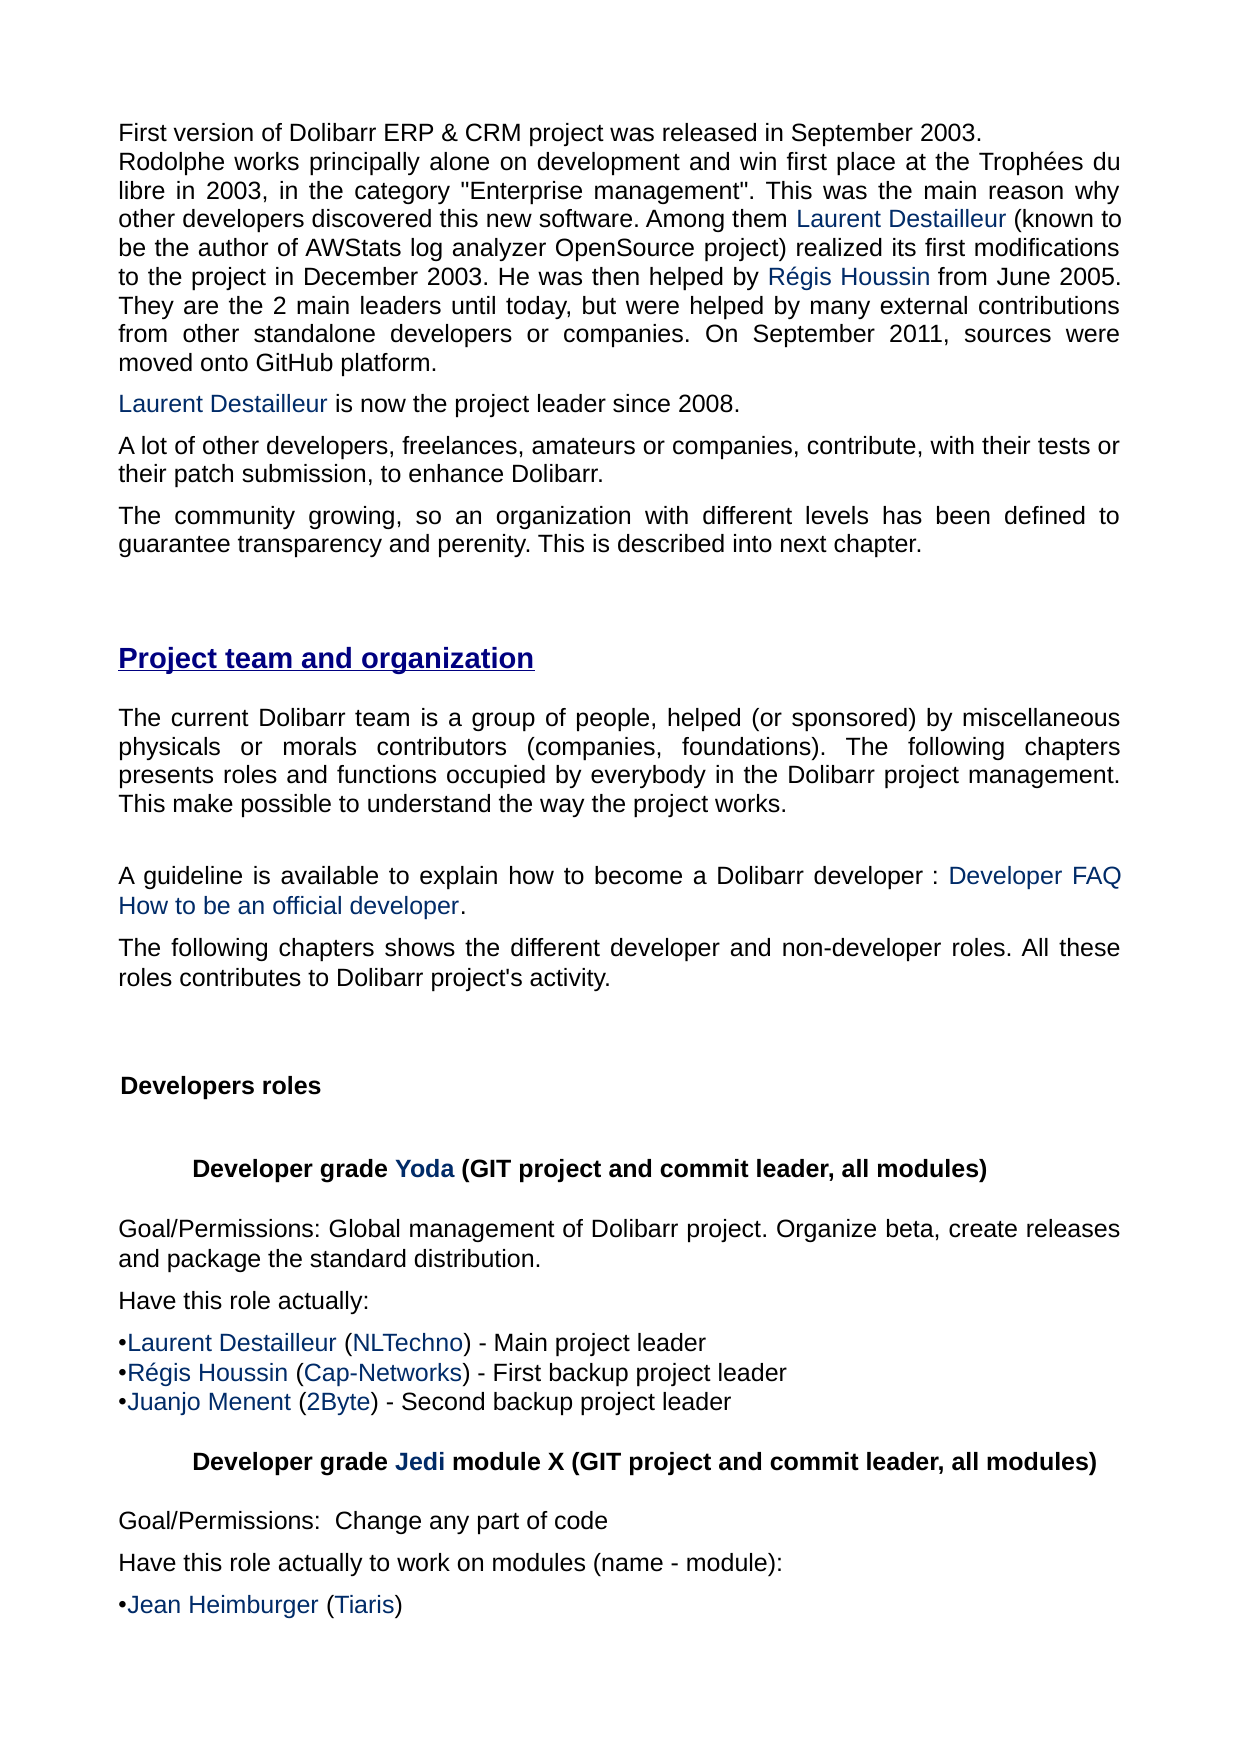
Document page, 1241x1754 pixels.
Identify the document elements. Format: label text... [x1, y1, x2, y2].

text The community growing, so an organization with different levels has been defined to guarantee transparency and perenity. This is described into next chapter. [118, 501, 1122, 558]
subtitle Developers roles [120, 1071, 1122, 1100]
text Rodolphe works principally alone on development and win first place at the Trophées du libre in 2003, in the category "Enterprise management". This was the main reason why other developers discovered this new software. Among them Laurent Destailleur (known to be the author of AWStats log analyzer OpenSource project) realized its first modifications to the project in December 2003. He was then helped by Régis Houssin from June 2005. They are the 2 main leaders until today, but were helped by many external contributions from other standalone developers or companies. On September 2011, sources were moved onto GitHub platform. [118, 147, 1122, 377]
text Have this role actually to work on modules (name - module): [118, 1547, 1122, 1577]
list First version of Dolibarr ERP & CRM project was released in September 2003. [118, 118, 1122, 147]
subtitle Project team and organization [118, 641, 1122, 674]
subtitle Developer grade Yoda (GIT project and commit leader, all modules) [192, 1153, 1122, 1183]
text The current Dolibarr team is a group of people, helped (or sponsored) by miscellaneous physicals or morals contributors (companies, foundations). The following chapters presents roles and functions occupied by everybody in the Dolibarr project management. This make possible to understand the way the project works. [118, 703, 1122, 818]
subtitle Developer grade Jedi module X (GIT project and commit leader, all modules) [192, 1446, 1122, 1475]
text Laurent Destailleur is now the project leader since 2008. [118, 389, 1122, 418]
text Goal/Permissions: Global management of Dolibarr project. Organize beta, create releases and package the standard distribution. [118, 1213, 1122, 1272]
text Have this role actually: [118, 1285, 1122, 1314]
list Régis Houssin (Cap-Networks) - First backup project leader [118, 1357, 1122, 1386]
text Goal/Permissions: Change any part of code [118, 1505, 1122, 1535]
text A lot of other developers, freelances, amateurs or companies, contribute, with their tests or their patch submission, to enhance Dolibarr. [118, 431, 1122, 488]
text The following chapters shows the different developer and non-developer roles. All these roles contributes to Dolibarr project's activity. [118, 932, 1122, 991]
list Juanjo Menent (2Byte) - Second backup project leader [118, 1386, 1122, 1416]
list Jean Heimburger (Tiaris) [118, 1589, 1122, 1619]
list Laurent Destailleur (NLTechno) - Main project leader [118, 1327, 1122, 1357]
text A guideline is available to explain how to become a Dolibarr developer : Developer FAQ How to be an official developer. [118, 860, 1122, 919]
